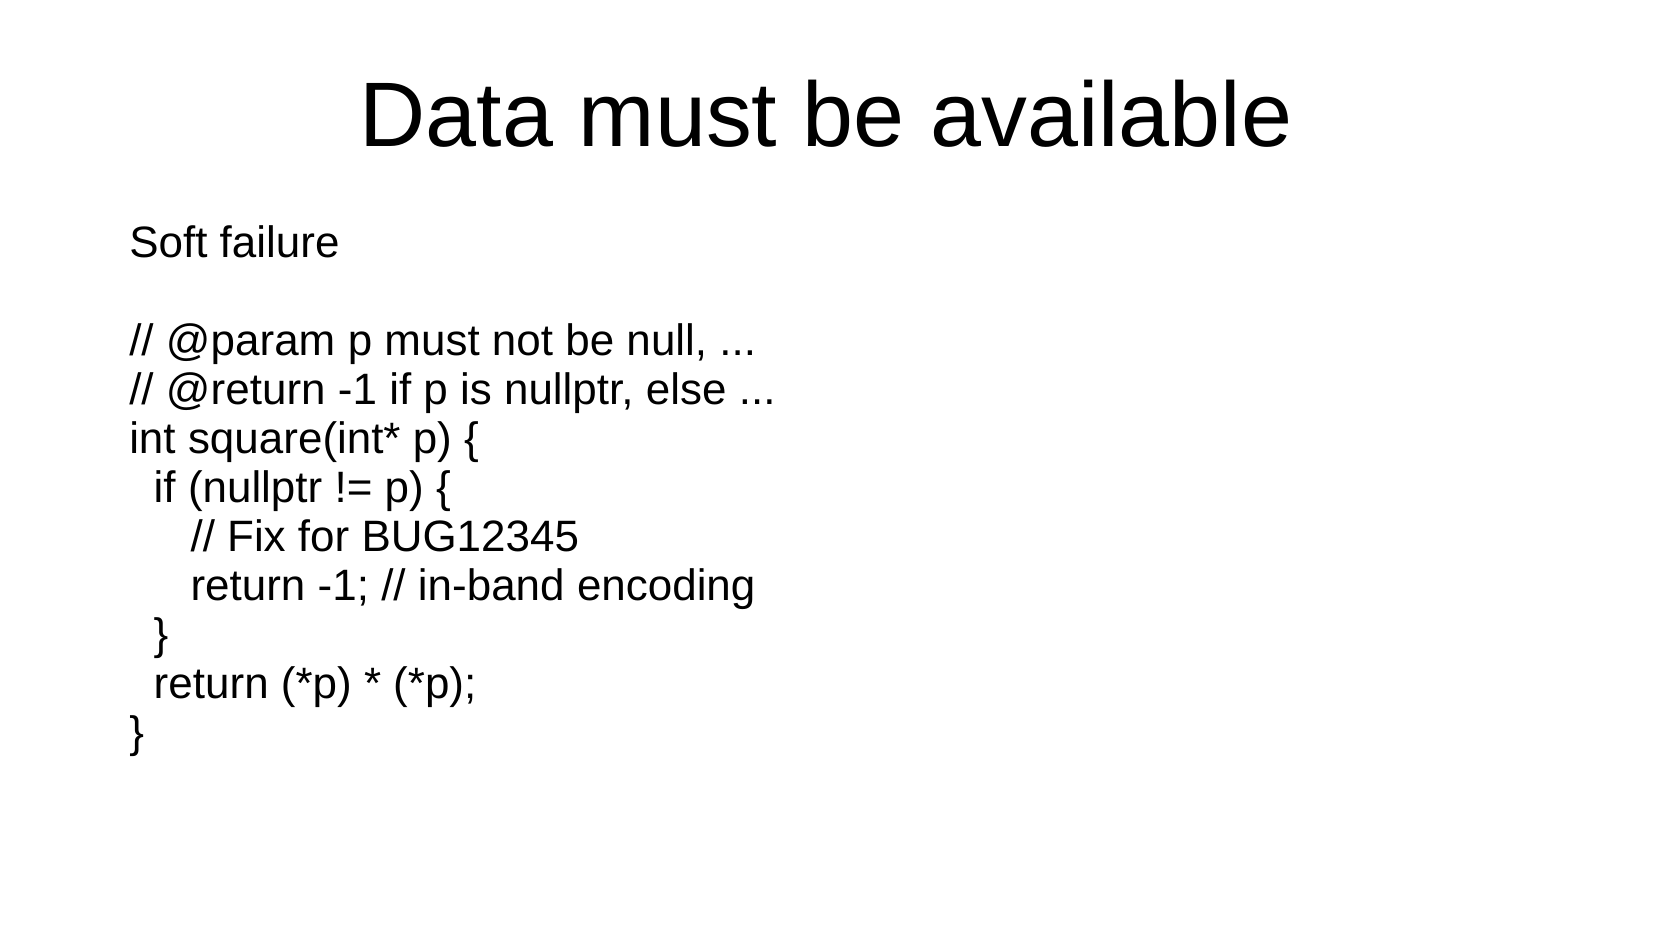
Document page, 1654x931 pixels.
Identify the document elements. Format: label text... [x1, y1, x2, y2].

list Soft failure // @param p must not be null, ... // @return -1 if p is nullptr, else ... int square(int* p) { if (nullptr != p) { // Fix for BUG12345 return -1; // in-band encoding } return (*p) * (*p); } [82, 217, 1571, 758]
title Data must be available [82, 37, 1571, 193]
